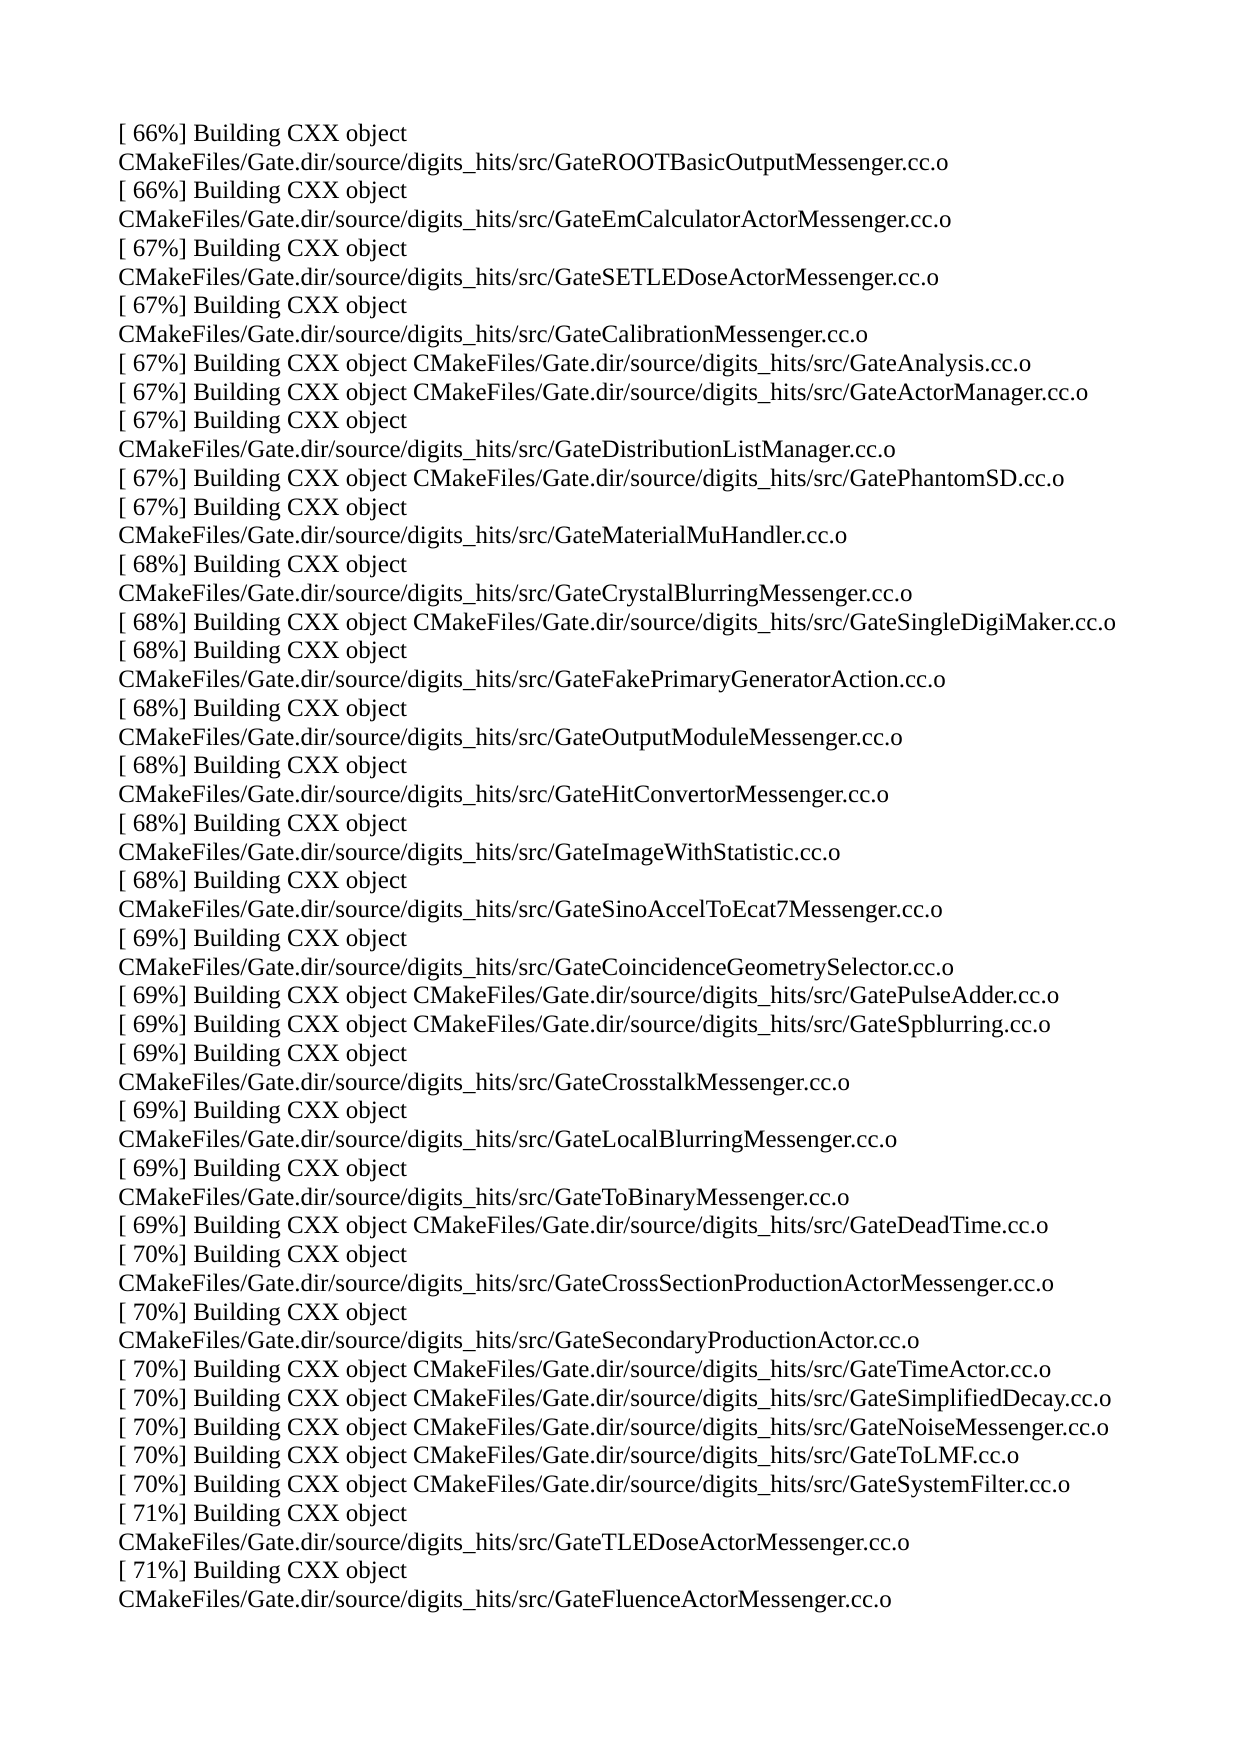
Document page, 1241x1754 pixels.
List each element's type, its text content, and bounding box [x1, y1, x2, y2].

text [ 69%] Building CXX object CMakeFiles/Gate.dir/source/digits_hits/src/GatePulseAdder.cc.o [118, 981, 1122, 1009]
text [ 67%] Building CXX object CMakeFiles/Gate.dir/source/digits_hits/src/GateSETLEDoseActorMessenger.cc.o [118, 233, 1122, 291]
text [ 67%] Building CXX object CMakeFiles/Gate.dir/source/digits_hits/src/GateCalibrationMessenger.cc.o [118, 291, 1122, 348]
text [ 68%] Building CXX object CMakeFiles/Gate.dir/source/digits_hits/src/GateImageWithStatistic.cc.o [118, 808, 1122, 866]
text [ 67%] Building CXX object CMakeFiles/Gate.dir/source/digits_hits/src/GatePhantomSD.cc.o [118, 463, 1122, 492]
text [ 69%] Building CXX object CMakeFiles/Gate.dir/source/digits_hits/src/GateSpblurring.cc.o [118, 1009, 1122, 1038]
text [ 69%] Building CXX object CMakeFiles/Gate.dir/source/digits_hits/src/GateCoincidenceGeometrySelector.cc.o [118, 923, 1122, 981]
text [ 68%] Building CXX object CMakeFiles/Gate.dir/source/digits_hits/src/GateSinoAccelToEcat7Messenger.cc.o [118, 866, 1122, 923]
text [ 69%] Building CXX object CMakeFiles/Gate.dir/source/digits_hits/src/GateLocalBlurringMessenger.cc.o [118, 1096, 1122, 1153]
text [ 71%] Building CXX object CMakeFiles/Gate.dir/source/digits_hits/src/GateTLEDoseActorMessenger.cc.o [118, 1498, 1122, 1556]
text [ 68%] Building CXX object CMakeFiles/Gate.dir/source/digits_hits/src/GateHitConvertorMessenger.cc.o [118, 751, 1122, 808]
text [ 70%] Building CXX object CMakeFiles/Gate.dir/source/digits_hits/src/GateTimeActor.cc.o [118, 1354, 1122, 1383]
text [ 67%] Building CXX object CMakeFiles/Gate.dir/source/digits_hits/src/GateAnalysis.cc.o [118, 348, 1122, 377]
text [ 69%] Building CXX object CMakeFiles/Gate.dir/source/digits_hits/src/GateCrosstalkMessenger.cc.o [118, 1038, 1122, 1096]
text [ 67%] Building CXX object CMakeFiles/Gate.dir/source/digits_hits/src/GateActorManager.cc.o [118, 377, 1122, 406]
text [ 71%] Building CXX object CMakeFiles/Gate.dir/source/digits_hits/src/GateFluenceActorMessenger.cc.o [118, 1556, 1122, 1613]
text [ 68%] Building CXX object CMakeFiles/Gate.dir/source/digits_hits/src/GateOutputModuleMessenger.cc.o [118, 693, 1122, 751]
text [ 68%] Building CXX object CMakeFiles/Gate.dir/source/digits_hits/src/GateFakePrimaryGeneratorAction.cc.o [118, 636, 1122, 693]
text [ 70%] Building CXX object CMakeFiles/Gate.dir/source/digits_hits/src/GateSecondaryProductionActor.cc.o [118, 1297, 1122, 1354]
text [ 70%] Building CXX object CMakeFiles/Gate.dir/source/digits_hits/src/GateCrossSectionProductionActorMessenger.cc.o [118, 1239, 1122, 1297]
text [ 66%] Building CXX object CMakeFiles/Gate.dir/source/digits_hits/src/GateEmCalculatorActorMessenger.cc.o [118, 176, 1122, 233]
text [ 70%] Building CXX object CMakeFiles/Gate.dir/source/digits_hits/src/GateToLMF.cc.o [118, 1441, 1122, 1469]
text [ 68%] Building CXX object CMakeFiles/Gate.dir/source/digits_hits/src/GateCrystalBlurringMessenger.cc.o [118, 549, 1122, 607]
text [ 66%] Building CXX object CMakeFiles/Gate.dir/source/digits_hits/src/GateROOTBasicOutputMessenger.cc.o [118, 118, 1122, 176]
text [ 70%] Building CXX object CMakeFiles/Gate.dir/source/digits_hits/src/GateSimplifiedDecay.cc.o [118, 1383, 1122, 1412]
text [ 70%] Building CXX object CMakeFiles/Gate.dir/source/digits_hits/src/GateSystemFilter.cc.o [118, 1469, 1122, 1498]
text [ 70%] Building CXX object CMakeFiles/Gate.dir/source/digits_hits/src/GateNoiseMessenger.cc.o [118, 1412, 1122, 1441]
text [ 68%] Building CXX object CMakeFiles/Gate.dir/source/digits_hits/src/GateSingleDigiMaker.cc.o [118, 607, 1122, 636]
text [ 67%] Building CXX object CMakeFiles/Gate.dir/source/digits_hits/src/GateMaterialMuHandler.cc.o [118, 492, 1122, 549]
text [ 69%] Building CXX object CMakeFiles/Gate.dir/source/digits_hits/src/GateToBinaryMessenger.cc.o [118, 1153, 1122, 1211]
text [ 69%] Building CXX object CMakeFiles/Gate.dir/source/digits_hits/src/GateDeadTime.cc.o [118, 1211, 1122, 1239]
text [ 67%] Building CXX object CMakeFiles/Gate.dir/source/digits_hits/src/GateDistributionListManager.cc.o [118, 406, 1122, 463]
